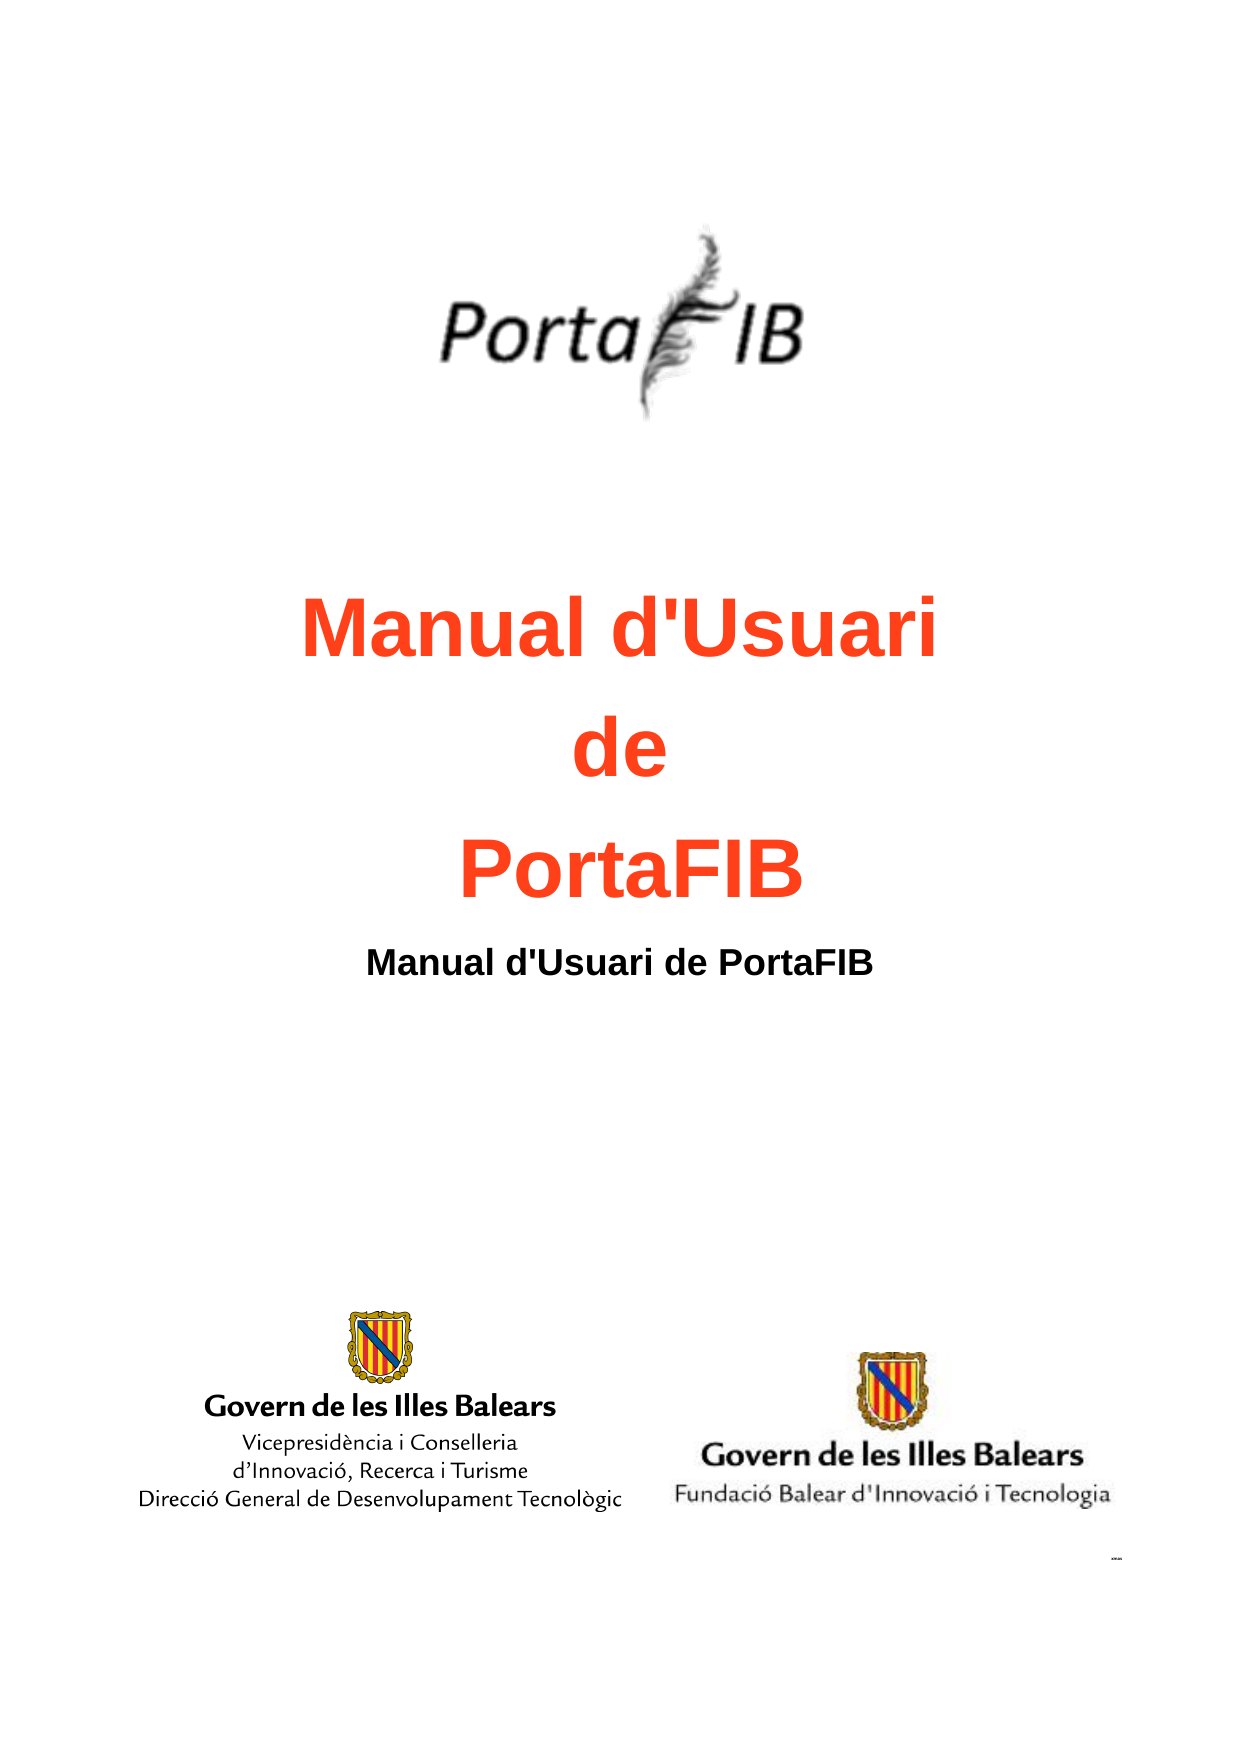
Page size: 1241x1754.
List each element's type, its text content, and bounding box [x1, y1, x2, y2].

picture [669, 1352, 1117, 1509]
table_header [664, 1306, 1122, 1556]
subtitle Manual d'Usuari de PortaFIB [118, 940, 1122, 983]
picture [140, 1311, 622, 1512]
text xmas [118, 1556, 1122, 1562]
title PortaFIB [118, 819, 1122, 915]
title de [118, 699, 1122, 794]
picture [431, 223, 809, 422]
table_header [643, 1306, 663, 1556]
title Manual d'Usuari [118, 578, 1122, 674]
table_header [118, 1306, 643, 1556]
